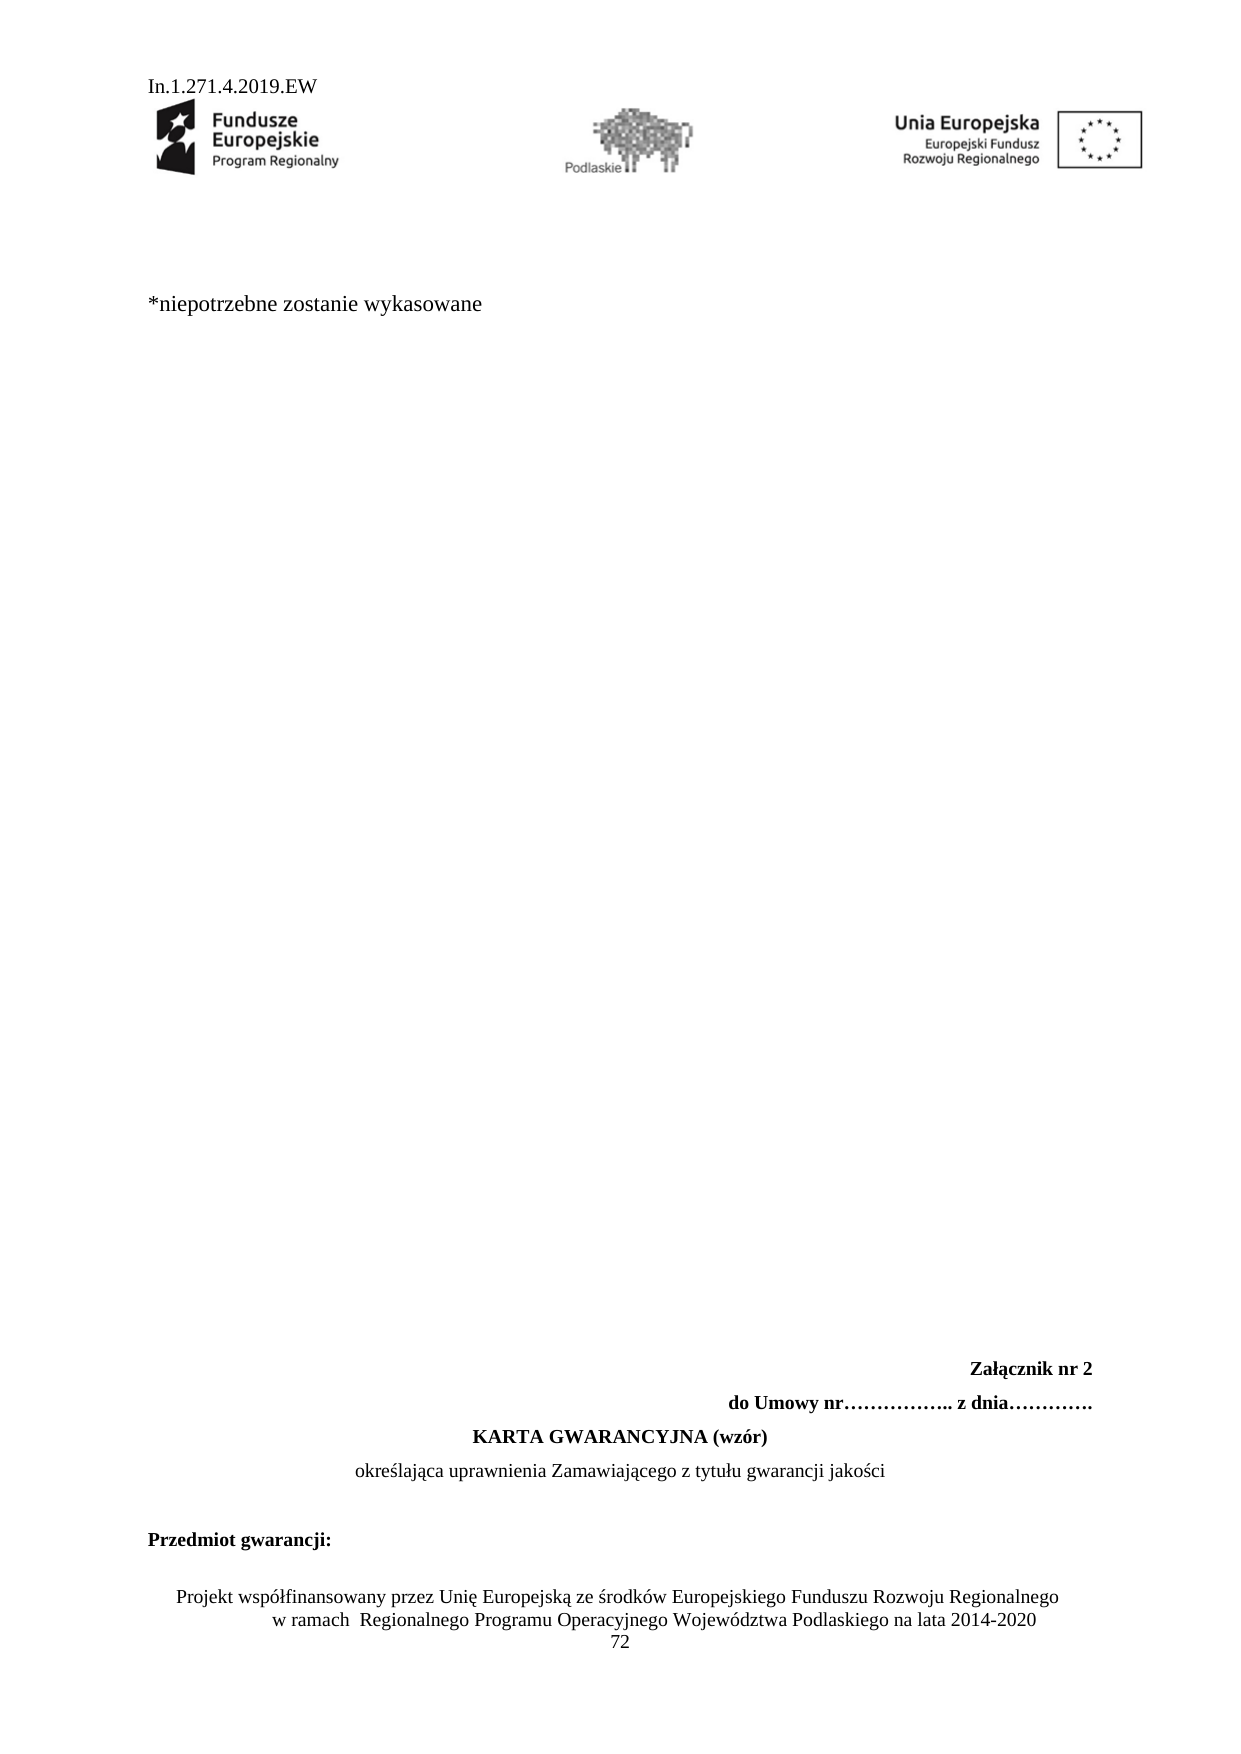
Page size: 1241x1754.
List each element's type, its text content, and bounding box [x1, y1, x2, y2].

text do Umowy nr…………….. z dnia…………. [148, 1391, 1092, 1414]
text Przedmiot gwarancji: [148, 1528, 1092, 1551]
text Załącznik nr 2 [148, 1357, 1092, 1380]
text KARTA GWARANCYJNA (wzór) [148, 1425, 1092, 1448]
text określająca uprawnienia Zamawiającego z tytułu gwarancji jakości [148, 1459, 1092, 1482]
text *niepotrzebne zostanie wykasowane [148, 290, 1092, 316]
